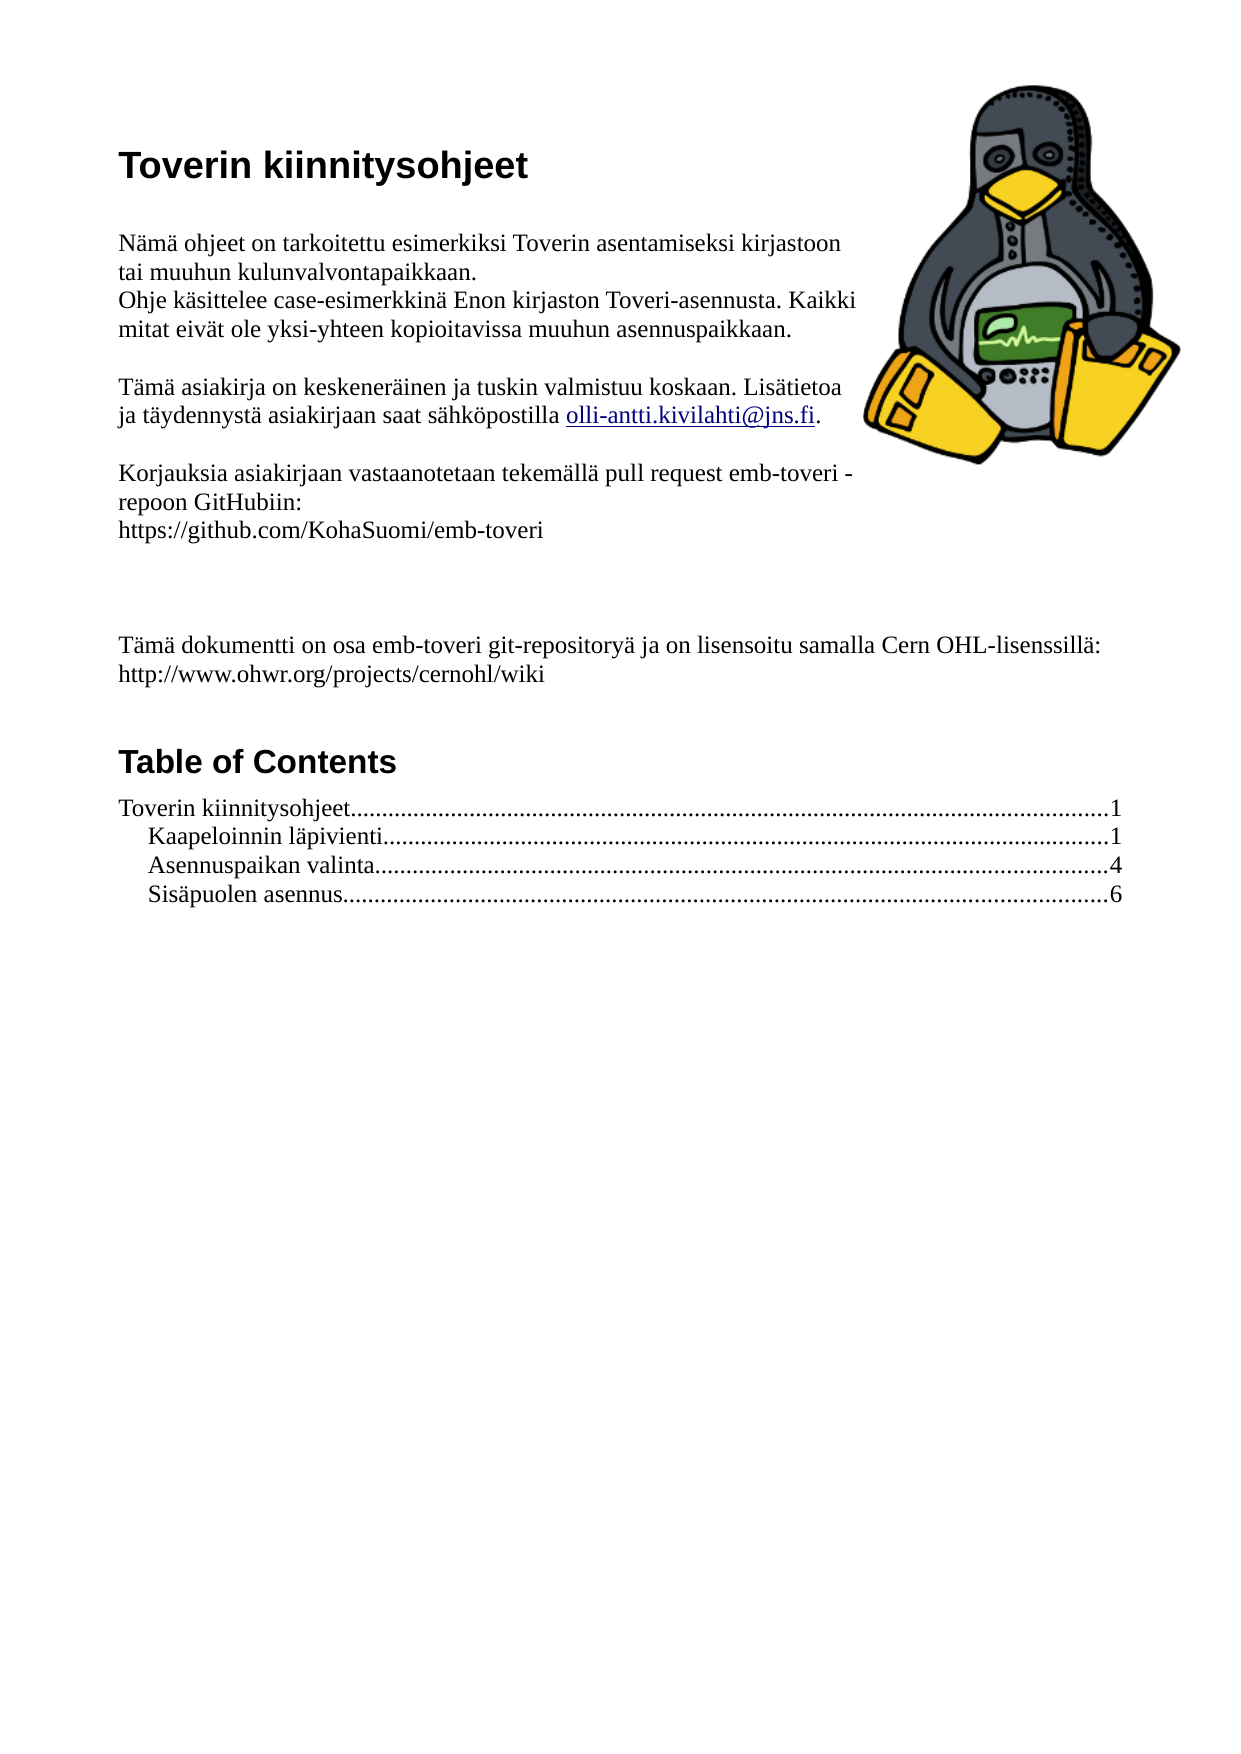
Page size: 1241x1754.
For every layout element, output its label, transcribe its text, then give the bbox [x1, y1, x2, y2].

text https://github.com/KohaSuomi/emb-toveri [118, 516, 1122, 544]
text Tämä dokumentti on osa emb-toveri git-repositoryä ja on lisensoitu samalla Cern OHL-lisenssillä: [118, 631, 1122, 659]
picture [863, 63, 1181, 487]
text Nämä ohjeet on tarkoitettu esimerkiksi Toverin asentamiseksi kirjastoon tai muuhun kulunvalvontapaikkaan. Ohje käsittelee case-esimerkkinä Enon kirjaston Toveri-asennusta. Kaikki mitat eivät ole yksi-yhteen kopioitavissa muuhun asennuspaikkaan. [118, 228, 863, 343]
text Korjauksia asiakirjaan vastaanotetaan tekemällä pull request emb-toveri -repoon GitHubiin: [118, 458, 1122, 516]
text Kaapeloinnin läpivienti 1 [148, 821, 1122, 850]
text Sisäpuolen asennus 6 [148, 879, 1122, 908]
text Tämä asiakirja on keskeneräinen ja tuskin valmistuu koskaan. Lisätietoa ja täydennystä asiakirjaan saat sähköpostilla olli-antti.kivilahti@jns.fi. [118, 372, 863, 429]
text Toverin kiinnitysohjeet 1 [118, 793, 1122, 821]
subtitle Toverin kiinnitysohjeet [118, 143, 863, 187]
text Asennuspaikan valinta 4 [148, 850, 1122, 879]
text http://www.ohwr.org/projects/cernohl/wiki [118, 659, 1122, 688]
subtitle Table of Contents [118, 742, 1122, 780]
